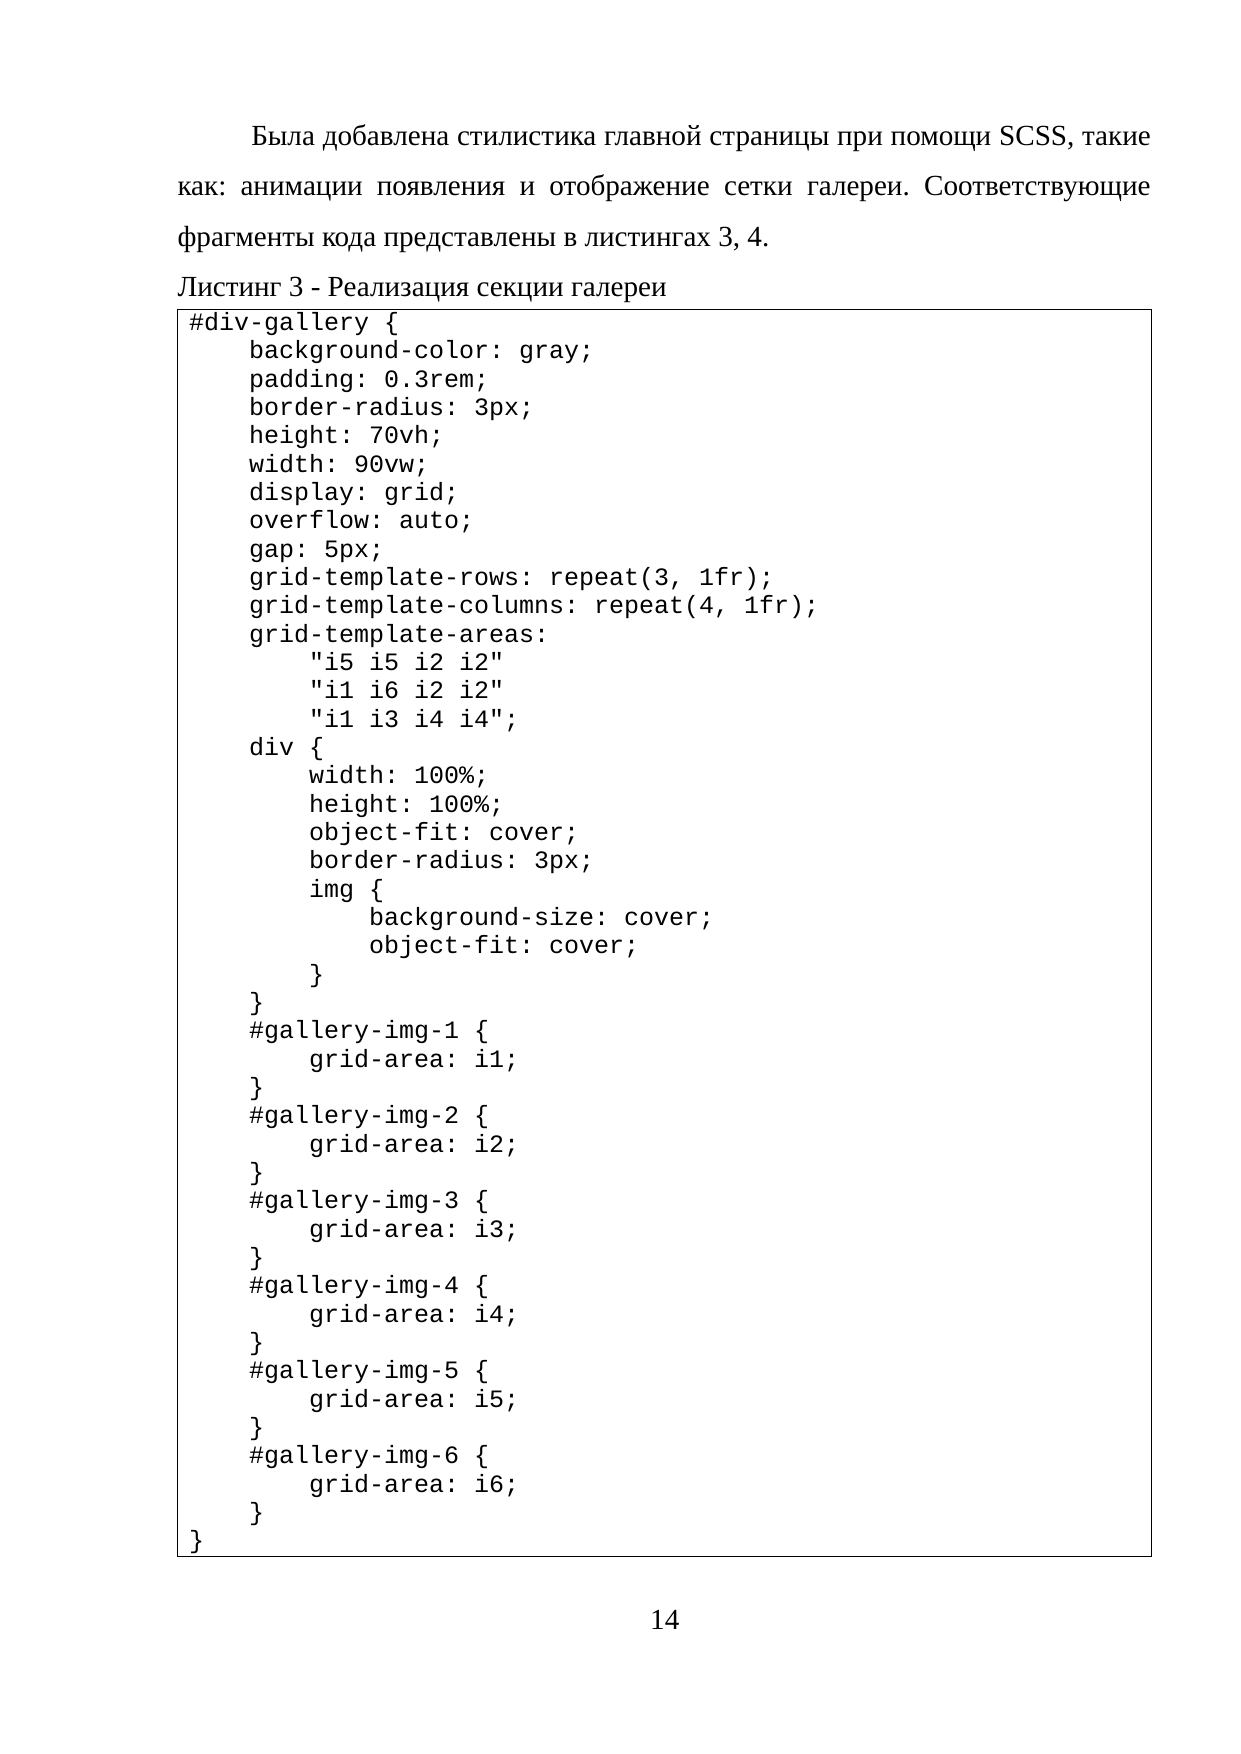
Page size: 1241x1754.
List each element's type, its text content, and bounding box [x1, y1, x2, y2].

table_header #div-gallery { background-color: gray; padding: 0.3rem; border-radius: 3px; height: 70vh; width: 90vw; display: grid; overflow: auto; gap: 5px; grid-template-rows: repeat(3, 1fr); grid-template-columns: repeat(4, 1fr); grid-template-areas: "i5 i5 i2 i2" "i1 i6 i2 i2" "i1 i3 i4 i4"; div { width: 100%; height: 100%; object-fit: cover; border-radius: 3px; img { background-size: cover; object-fit: cover; } } #gallery-img-1 { grid-area: i1; } #gallery-img-2 { grid-area: i2; } #gallery-img-3 { grid-area: i3; } #gallery-img-4 { grid-area: i4; } #gallery-img-5 { grid-area: i5; } #gallery-img-6 { grid-area: i6; } } [178, 310, 1151, 1556]
text Была добавлена стилистика главной страницы при помощи SCSS, такие как: анимации появления и отображение сетки галереи. Соответствующие фрагменты кода представлены в листингах 3, 4. [177, 118, 1152, 252]
text Листинг 3 - Реализация секции галереи [177, 269, 1152, 303]
